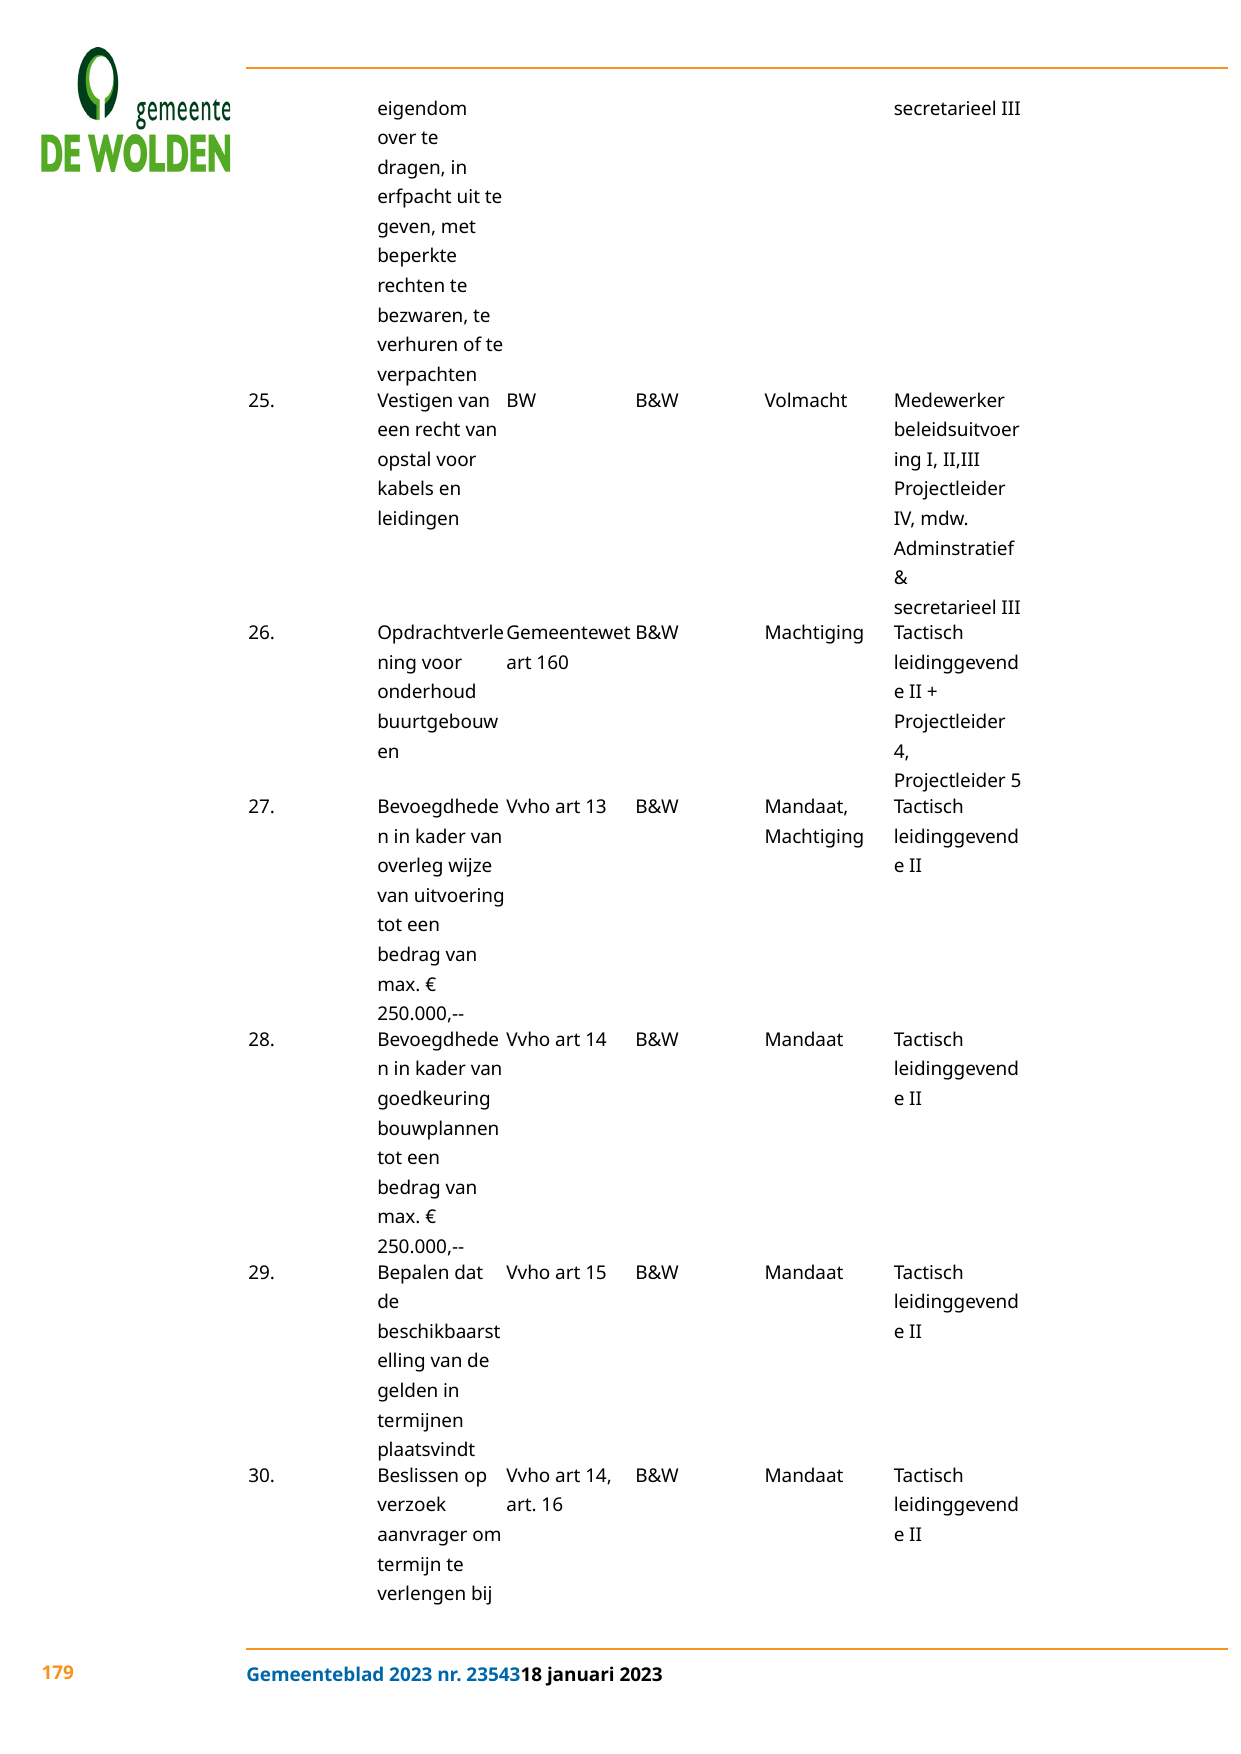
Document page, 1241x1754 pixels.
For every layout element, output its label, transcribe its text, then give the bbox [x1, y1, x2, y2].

table_cell Vestigen van een recht van opstal voor kabels en leidingen [377, 387, 506, 619]
table_cell secretarieel III [894, 95, 1022, 387]
table_cell BW [506, 387, 635, 619]
table_cell [248, 1026, 377, 1259]
table_cell [248, 793, 377, 1026]
table_cell [1023, 1462, 1152, 1606]
picture [41, 47, 231, 172]
table_cell Tactisch leidinggevende II [894, 1259, 1022, 1462]
table_cell Mandaat [764, 1026, 893, 1259]
table_cell eigendom over te dragen, in erfpacht uit te geven, met beperkte rechten te bezwaren, te verhuren of te verpachten [377, 95, 506, 387]
table_cell Tactisch leidinggevende II + Projectleider 4, Projectleider 5 [894, 620, 1022, 793]
table_cell [248, 387, 377, 619]
table_cell Beslissen op verzoek aanvrager om termijn te verlengen bij [377, 1462, 506, 1606]
table_cell [1023, 620, 1152, 793]
table_cell [1023, 95, 1152, 387]
table_cell [1023, 1026, 1152, 1259]
table_cell [506, 95, 635, 387]
table_cell Vvho art 14, art. 16 [506, 1462, 635, 1606]
table_cell [248, 1462, 377, 1606]
table_cell Mandaat [764, 1462, 893, 1606]
table_cell B&W [635, 387, 764, 619]
table_cell Mandaat [764, 1259, 893, 1462]
table_cell [1023, 387, 1152, 619]
table_cell [248, 620, 377, 793]
table_cell [1023, 793, 1152, 1026]
table_cell B&W [635, 620, 764, 793]
table_cell Bevoegdheden in kader van goedkeuring bouwplannen tot een bedrag van max. € 250.000,-- [377, 1026, 506, 1259]
table_cell Vvho art 13 [506, 793, 635, 1026]
table_cell Tactisch leidinggevende II [894, 1462, 1022, 1606]
table_cell [248, 95, 377, 387]
table_cell B&W [635, 1026, 764, 1259]
table_cell Tactisch leidinggevende II [894, 793, 1022, 1026]
table_cell Machtiging [764, 620, 893, 793]
table_cell [764, 95, 893, 387]
table_cell Bevoegdheden in kader van overleg wijze van uitvoering tot een bedrag van max. € 250.000,-- [377, 793, 506, 1026]
table_cell [248, 1259, 377, 1462]
table_cell [635, 95, 764, 387]
table_cell B&W [635, 1259, 764, 1462]
table_cell Opdrachtverlening voor onderhoud buurtgebouwen [377, 620, 506, 793]
table_cell Gemeentewet art 160 [506, 620, 635, 793]
table_cell Medewerker beleidsuitvoering I, II,III Projectleider IV, mdw. Adminstratief & secretarieel III [894, 387, 1022, 619]
table_cell Bepalen dat de beschikbaarstelling van de gelden in termijnen plaatsvindt [377, 1259, 506, 1462]
table_cell Vvho art 15 [506, 1259, 635, 1462]
table_cell B&W [635, 793, 764, 1026]
table_cell Vvho art 14 [506, 1026, 635, 1259]
table_cell Volmacht [764, 387, 893, 619]
table_cell Tactisch leidinggevende II [894, 1026, 1022, 1259]
table_cell [1023, 1259, 1152, 1462]
table_cell B&W [635, 1462, 764, 1606]
table_cell Mandaat, Machtiging [764, 793, 893, 1026]
